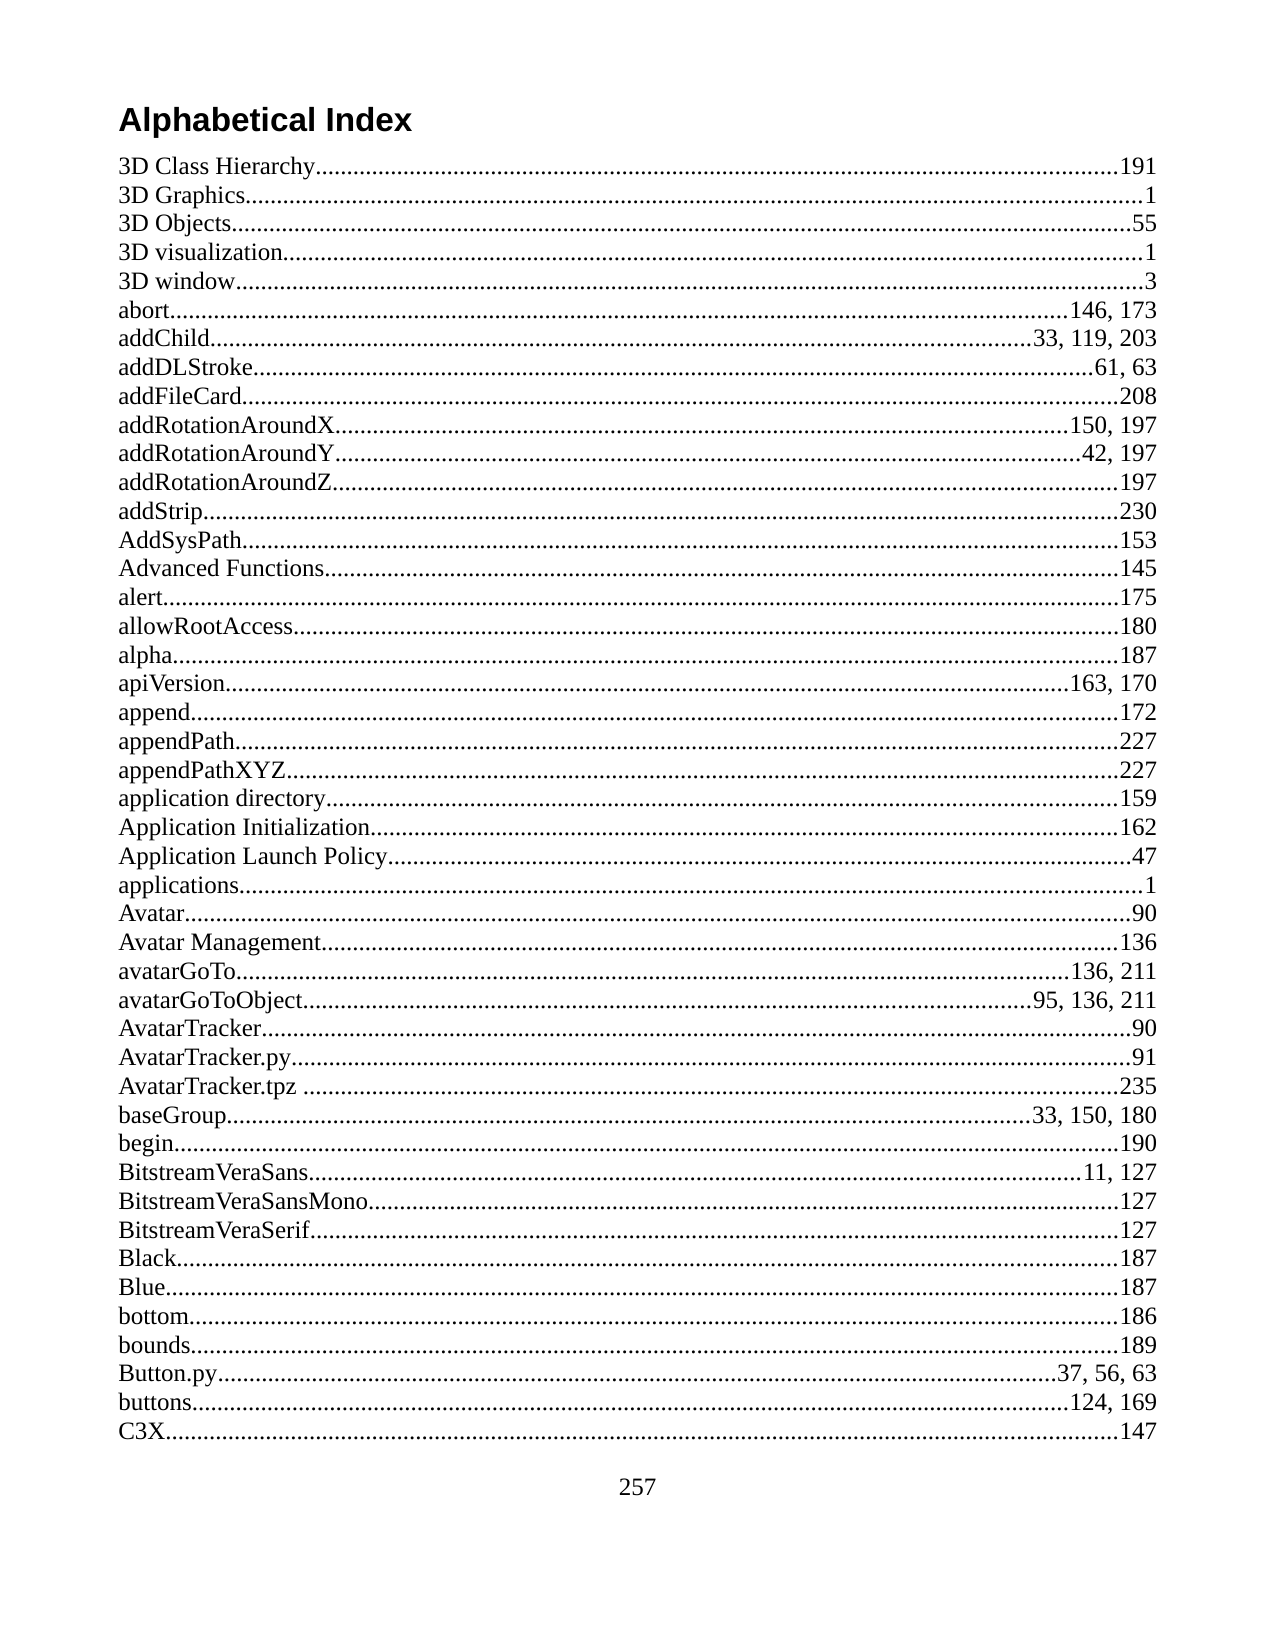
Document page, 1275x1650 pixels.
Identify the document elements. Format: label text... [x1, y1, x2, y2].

text begin 190 [118, 1128, 1157, 1157]
text 3D visualization 1 [118, 237, 1157, 266]
text AvatarTracker.tpz 235 [118, 1071, 1157, 1100]
text appendPath 227 [118, 726, 1157, 755]
text addRotationAroundY 42, 197 [118, 438, 1157, 467]
text application directory 159 [118, 783, 1157, 812]
text avatarGoToObject 95, 136, 211 [118, 985, 1157, 1013]
text 3D Graphics 1 [118, 180, 1157, 208]
text buttons 124, 169 [118, 1387, 1157, 1416]
text addChild 33, 119, 203 [118, 323, 1157, 352]
text allowRootAccess 180 [118, 611, 1157, 640]
text Avatar 90 [118, 898, 1157, 927]
text addRotationAroundX 150, 197 [118, 410, 1157, 438]
text C3X 147 [118, 1416, 1157, 1445]
text Black 187 [118, 1243, 1157, 1272]
text AvatarTracker.py 91 [118, 1042, 1157, 1071]
text append 172 [118, 697, 1157, 726]
text alert 175 [118, 582, 1157, 611]
text addStrip 230 [118, 496, 1157, 525]
text 3D Objects 55 [118, 208, 1157, 237]
text alpha 187 [118, 640, 1157, 668]
subtitle Alphabetical Index [118, 100, 1157, 138]
text 3D window 3 [118, 266, 1157, 295]
text addDLStroke 61, 63 [118, 352, 1157, 381]
text apiVersion 163, 170 [118, 668, 1157, 697]
text appendPathXYZ 227 [118, 755, 1157, 783]
text Application Launch Policy 47 [118, 841, 1157, 870]
text Blue 187 [118, 1272, 1157, 1301]
text Advanced Functions 145 [118, 553, 1157, 582]
text addRotationAroundZ 197 [118, 467, 1157, 496]
text 3D Class Hierarchy 191 [118, 151, 1157, 180]
text applications 1 [118, 870, 1157, 898]
text avatarGoTo 136, 211 [118, 956, 1157, 985]
text AvatarTracker 90 [118, 1013, 1157, 1042]
text Application Initialization 162 [118, 812, 1157, 841]
text BitstreamVeraSansMono 127 [118, 1186, 1157, 1215]
text bounds 189 [118, 1330, 1157, 1358]
text Avatar Management 136 [118, 927, 1157, 956]
text abort 146, 173 [118, 295, 1157, 323]
text BitstreamVeraSerif 127 [118, 1215, 1157, 1243]
text baseGroup 33, 150, 180 [118, 1100, 1157, 1128]
text Button.py 37, 56, 63 [118, 1358, 1157, 1387]
text BitstreamVeraSans 11, 127 [118, 1157, 1157, 1186]
text addFileCard 208 [118, 381, 1157, 410]
text AddSysPath 153 [118, 525, 1157, 553]
text bottom 186 [118, 1301, 1157, 1330]
